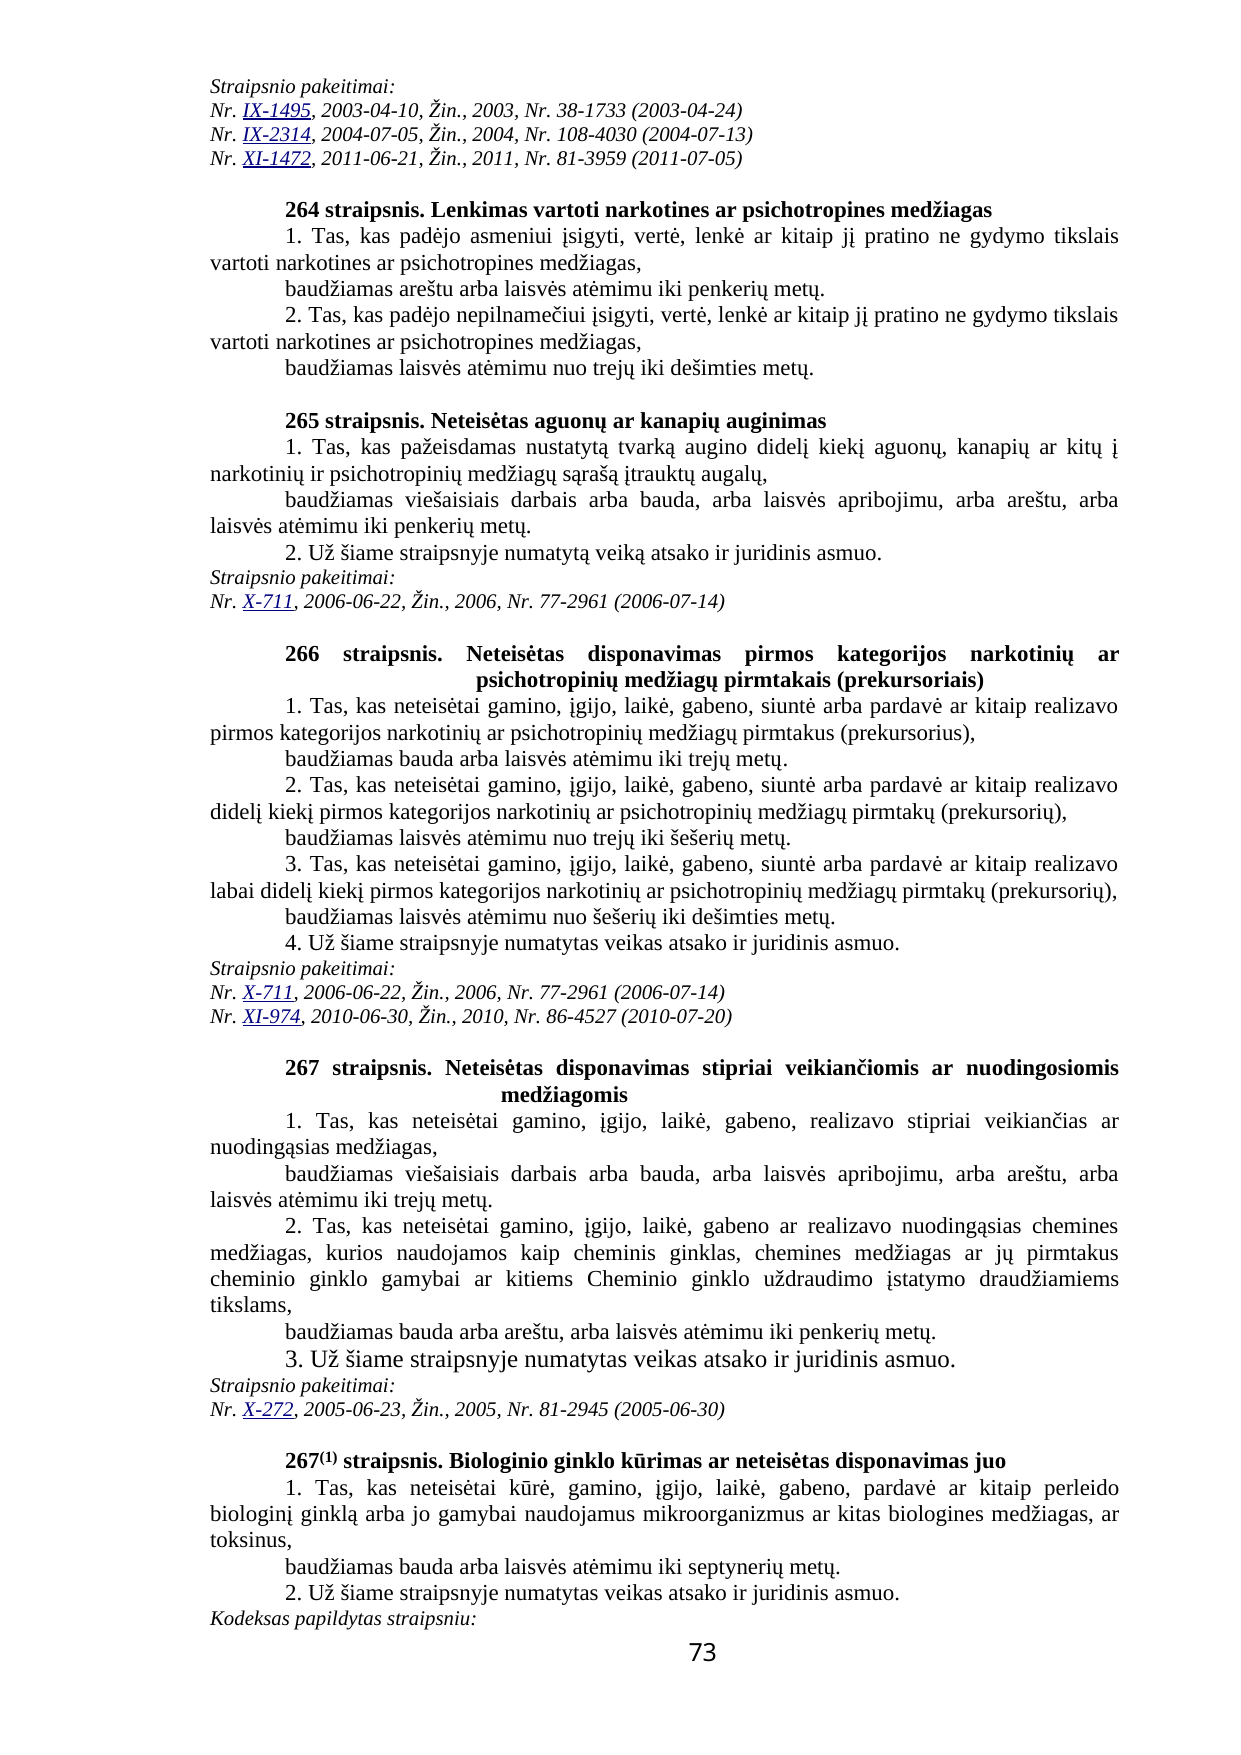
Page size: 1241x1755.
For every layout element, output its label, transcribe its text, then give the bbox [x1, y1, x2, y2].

text 266 straipsnis. Neteisėtas disponavimas pirmos kategorijos narkotinių ar psichotropinių medžiagų pirmtakais (prekursoriais) [285, 639, 1120, 692]
text 1. Tas, kas pažeisdamas nustatytą tvarką augino didelį kiekį aguonų, kanapių ar kitų į narkotinių ir psichotropinių medžiagų sąrašą įtrauktų augalų, [210, 433, 1120, 486]
text 2. Už šiame straipsnyje numatytą veiką atsako ir juridinis asmuo. [210, 539, 1120, 565]
text Nr. X-711, 2006-06-22, Žin., 2006, Nr. 77-2961 (2006-07-14) [210, 980, 1120, 1004]
text 2. Tas, kas padėjo nepilnamečiui įsigyti, vertė, lenkė ar kitaip jį pratino ne gydymo tikslais vartoti narkotines ar psichotropines medžiagas, [210, 302, 1120, 354]
text 2. Už šiame straipsnyje numatytas veikas atsako ir juridinis asmuo. [210, 1579, 1120, 1606]
text 264 straipsnis. Lenkimas vartoti narkotines ar psichotropines medžiagas [210, 196, 1120, 222]
text 3. Tas, kas neteisėtai gamino, įgijo, laikė, gabeno, siuntė arba pardavė ar kitaip realizavo labai didelį kiekį pirmos kategorijos narkotinių ar psichotropinių medžiagų pirmtakų (prekursorių), [210, 850, 1120, 903]
text 265 straipsnis. Neteisėtas aguonų ar kanapių auginimas [210, 407, 1120, 433]
text Straipsnio pakeitimai: [210, 1373, 1120, 1397]
text 267(1) straipsnis. Biologinio ginklo kūrimas ar neteisėtas disponavimas juo [210, 1447, 1120, 1474]
text Nr. XI-1472, 2011-06-21, Žin., 2011, Nr. 81-3959 (2011-07-05) [210, 146, 1120, 170]
text 1. Tas, kas neteisėtai kūrė, gamino, įgijo, laikė, gabeno, pardavė ar kitaip perleido biologinį ginklą arba jo gamybai naudojamus mikroorganizmus ar kitas biologines medžiagas, ar toksinus, [210, 1474, 1120, 1553]
text baudžiamas bauda arba laisvės atėmimu iki trejų metų. [210, 745, 1120, 771]
text baudžiamas laisvės atėmimu nuo šešerių iki dešimties metų. [210, 903, 1120, 929]
text Nr. IX-1495, 2003-04-10, Žin., 2003, Nr. 38-1733 (2003-04-24) [210, 98, 1120, 122]
text Nr. X-711, 2006-06-22, Žin., 2006, Nr. 77-2961 (2006-07-14) [210, 589, 1120, 613]
text 267 straipsnis. Neteisėtas disponavimas stipriai veikiančiomis ar nuodingosiomis medžiagomis [285, 1054, 1120, 1107]
text 3. Už šiame straipsnyje numatytas veikas atsako ir juridinis asmuo. [210, 1344, 1120, 1373]
text Straipsnio pakeitimai: [210, 565, 1120, 589]
text baudžiamas bauda arba laisvės atėmimu iki septynerių metų. [210, 1553, 1120, 1579]
text Nr. X-272, 2005-06-23, Žin., 2005, Nr. 81-2945 (2005-06-30) [210, 1397, 1120, 1421]
text 2. Tas, kas neteisėtai gamino, įgijo, laikė, gabeno, siuntė arba pardavė ar kitaip realizavo didelį kiekį pirmos kategorijos narkotinių ar psichotropinių medžiagų pirmtakų (prekursorių), [210, 771, 1120, 824]
text baudžiamas viešaisiais darbais arba bauda, arba laisvės apribojimu, arba areštu, arba laisvės atėmimu iki penkerių metų. [210, 486, 1120, 539]
text Straipsnio pakeitimai: [210, 73, 1120, 98]
text 1. Tas, kas neteisėtai gamino, įgijo, laikė, gabeno, siuntė arba pardavė ar kitaip realizavo pirmos kategorijos narkotinių ar psichotropinių medžiagų pirmtakus (prekursorius), [210, 692, 1120, 745]
text baudžiamas laisvės atėmimu nuo trejų iki šešerių metų. [210, 824, 1120, 850]
text Nr. IX-2314, 2004-07-05, Žin., 2004, Nr. 108-4030 (2004-07-13) [210, 122, 1120, 146]
text 4. Už šiame straipsnyje numatytas veikas atsako ir juridinis asmuo. [210, 929, 1120, 956]
text Nr. XI-974, 2010-06-30, Žin., 2010, Nr. 86-4527 (2010-07-20) [210, 1004, 1120, 1028]
text 2. Tas, kas neteisėtai gamino, įgijo, laikė, gabeno ar realizavo nuodingąsias chemines medžiagas, kurios naudojamos kaip cheminis ginklas, chemines medžiagas ar jų pirmtakus cheminio ginklo gamybai ar kitiems Cheminio ginklo uždraudimo įstatymo draudžiamiems tikslams, [210, 1212, 1120, 1318]
text Kodeksas papildytas straipsniu: [210, 1606, 1120, 1630]
text 1. Tas, kas neteisėtai gamino, įgijo, laikė, gabeno, realizavo stipriai veikiančias ar nuodingąsias medžiagas, [210, 1107, 1120, 1160]
text baudžiamas bauda arba areštu, arba laisvės atėmimu iki penkerių metų. [210, 1318, 1120, 1344]
text 1. Tas, kas padėjo asmeniui įsigyti, vertė, lenkė ar kitaip jį pratino ne gydymo tikslais vartoti narkotines ar psichotropines medžiagas, [210, 222, 1120, 275]
text Straipsnio pakeitimai: [210, 956, 1120, 980]
text baudžiamas viešaisiais darbais arba bauda, arba laisvės apribojimu, arba areštu, arba laisvės atėmimu iki trejų metų. [210, 1160, 1120, 1212]
text baudžiamas areštu arba laisvės atėmimu iki penkerių metų. [210, 275, 1120, 302]
text baudžiamas laisvės atėmimu nuo trejų iki dešimties metų. [210, 354, 1120, 381]
